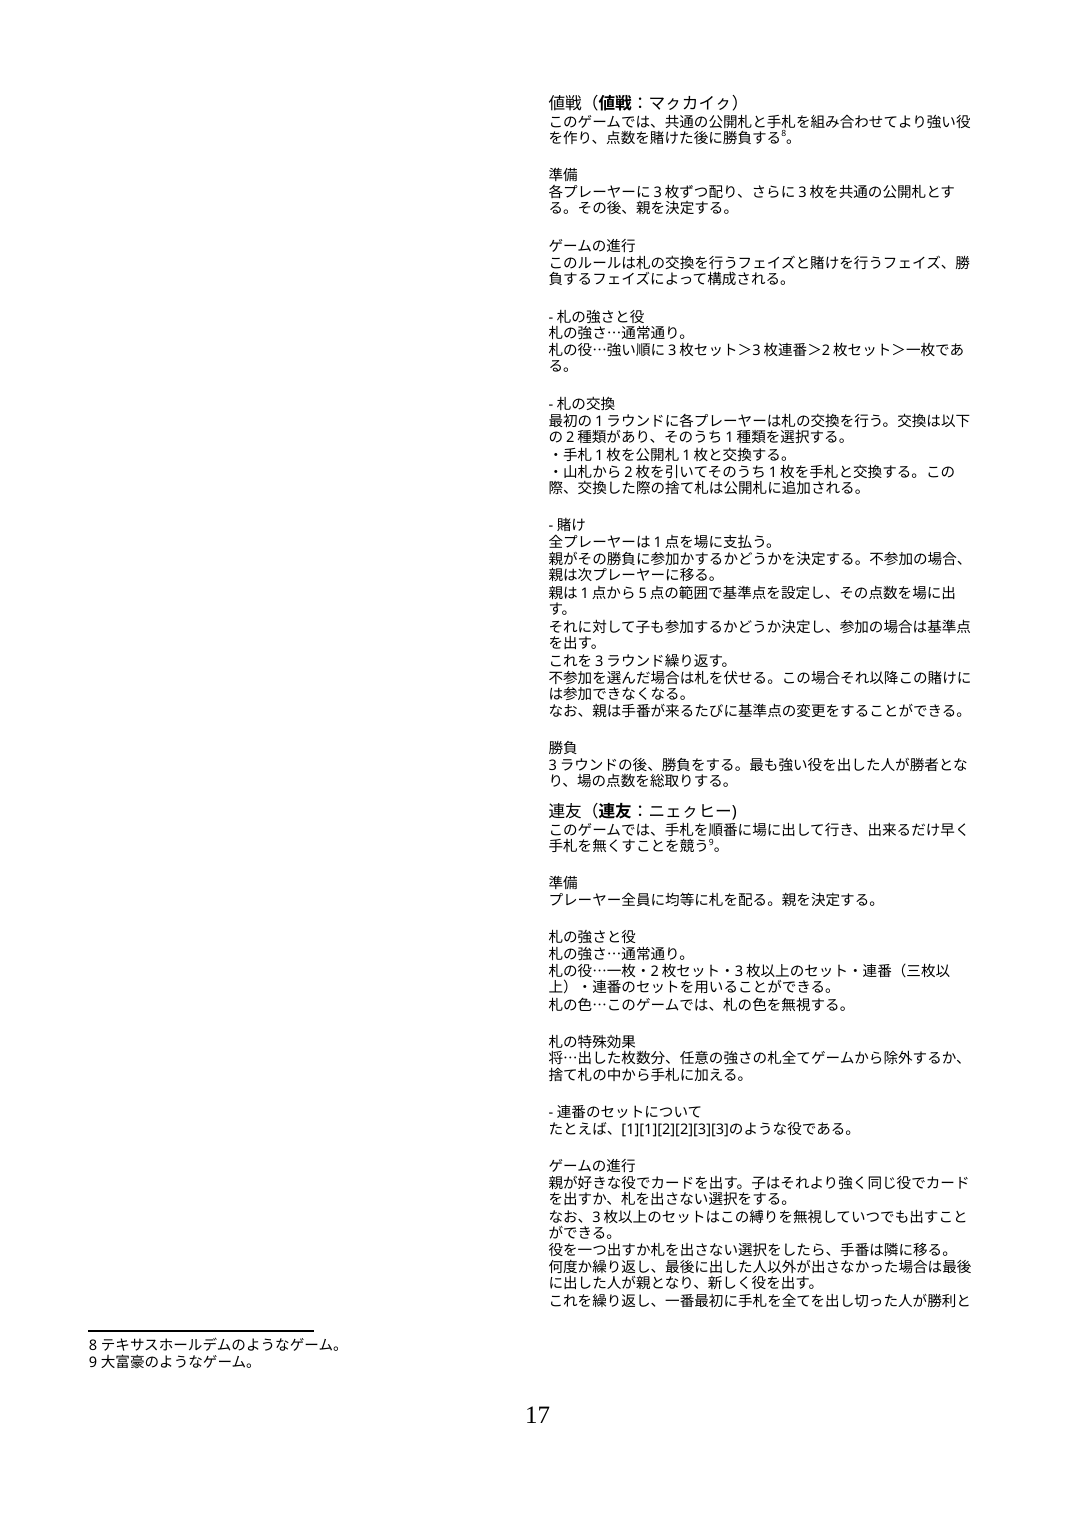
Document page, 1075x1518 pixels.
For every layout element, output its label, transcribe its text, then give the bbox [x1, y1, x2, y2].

table_cell [89, 797, 531, 1316]
table_cell [532, 89, 542, 797]
table_cell [89, 89, 531, 797]
table_cell 連友（連友：ニェㇰヒー) このゲームでは、手札を順番に場に出して行き、出来るだけ早く手札を無くすことを競う。 準備 プレーヤー全員に均等に札を配る。親を決定する。 札の強さと役 札の強さ…通常通り。 札の役…一枚・2枚セット・3枚以上のセット・連番（三枚以上）・連番のセットを用いることができる。 札の色…このゲームでは、札の色を無視する。 札の特殊効果 将…出した枚数分、任意の強さの札全てゲームから除外するか、捨て札の中から手札に加える。 - 連番のセットについて たとえば、[1][1][2][2][3][3]のような役である。 ゲームの進行 親が好きな役でカードを出す。子はそれより強く同じ役でカードを出すか、札を出さない選択をする。 なお、3枚以上のセットはこの縛りを無視していつでも出すことができる。 役を一つ出すか札を出さない選択をしたら、手番は隣に移る。 何度か繰り返し、最後に出した人以外が出さなかった場合は最後に出した人が親となり、新しく役を出す。 これを繰り返し、一番最初に手札を全てを出し切った人が勝利となる。 [543, 797, 985, 1316]
table_cell 値戦（値戦：マㇰカイㇰ） このゲームでは、共通の公開札と手札を組み合わせてより強い役を作り、点数を賭けた後に勝負する。 準備 各プレーヤーに3枚ずつ配り、さらに3枚を共通の公開札とする。その後、親を決定する。 ゲームの進行 このルールは札の交換を行うフェイズと賭けを行うフェイズ、勝負するフェイズによって構成される。 - 札の強さと役 札の強さ…通常通り。 札の役…強い順に3枚セット＞3枚連番＞2枚セット＞一枚である。 - 札の交換 最初の1ラウンドに各プレーヤーは札の交換を行う。交換は以下の2種類があり、そのうち1種類を選択する。 ・手札1枚を公開札1枚と交換する。 ・山札から2枚を引いてそのうち1枚を手札と交換する。この際、交換した際の捨て札は公開札に追加される。 - 賭け 全プレーヤーは1点を場に支払う。 親がその勝負に参加かするかどうかを決定する。不参加の場合、親は次プレーヤーに移る。 親は1点から5点の範囲で基準点を設定し、その点数を場に出す。 それに対して子も参加するかどうか決定し、参加の場合は基準点を出す。 これを3ラウンド繰り返す。 不参加を選んだ場合は札を伏せる。この場合それ以降この賭けには参加できなくなる。 なお、親は手番が来るたびに基準点の変更をすることができる。 勝負 3ラウンドの後、勝負をする。最も強い役を出した人が勝者となり、場の点数を総取りする。 [543, 89, 985, 797]
table_cell [532, 797, 542, 1316]
